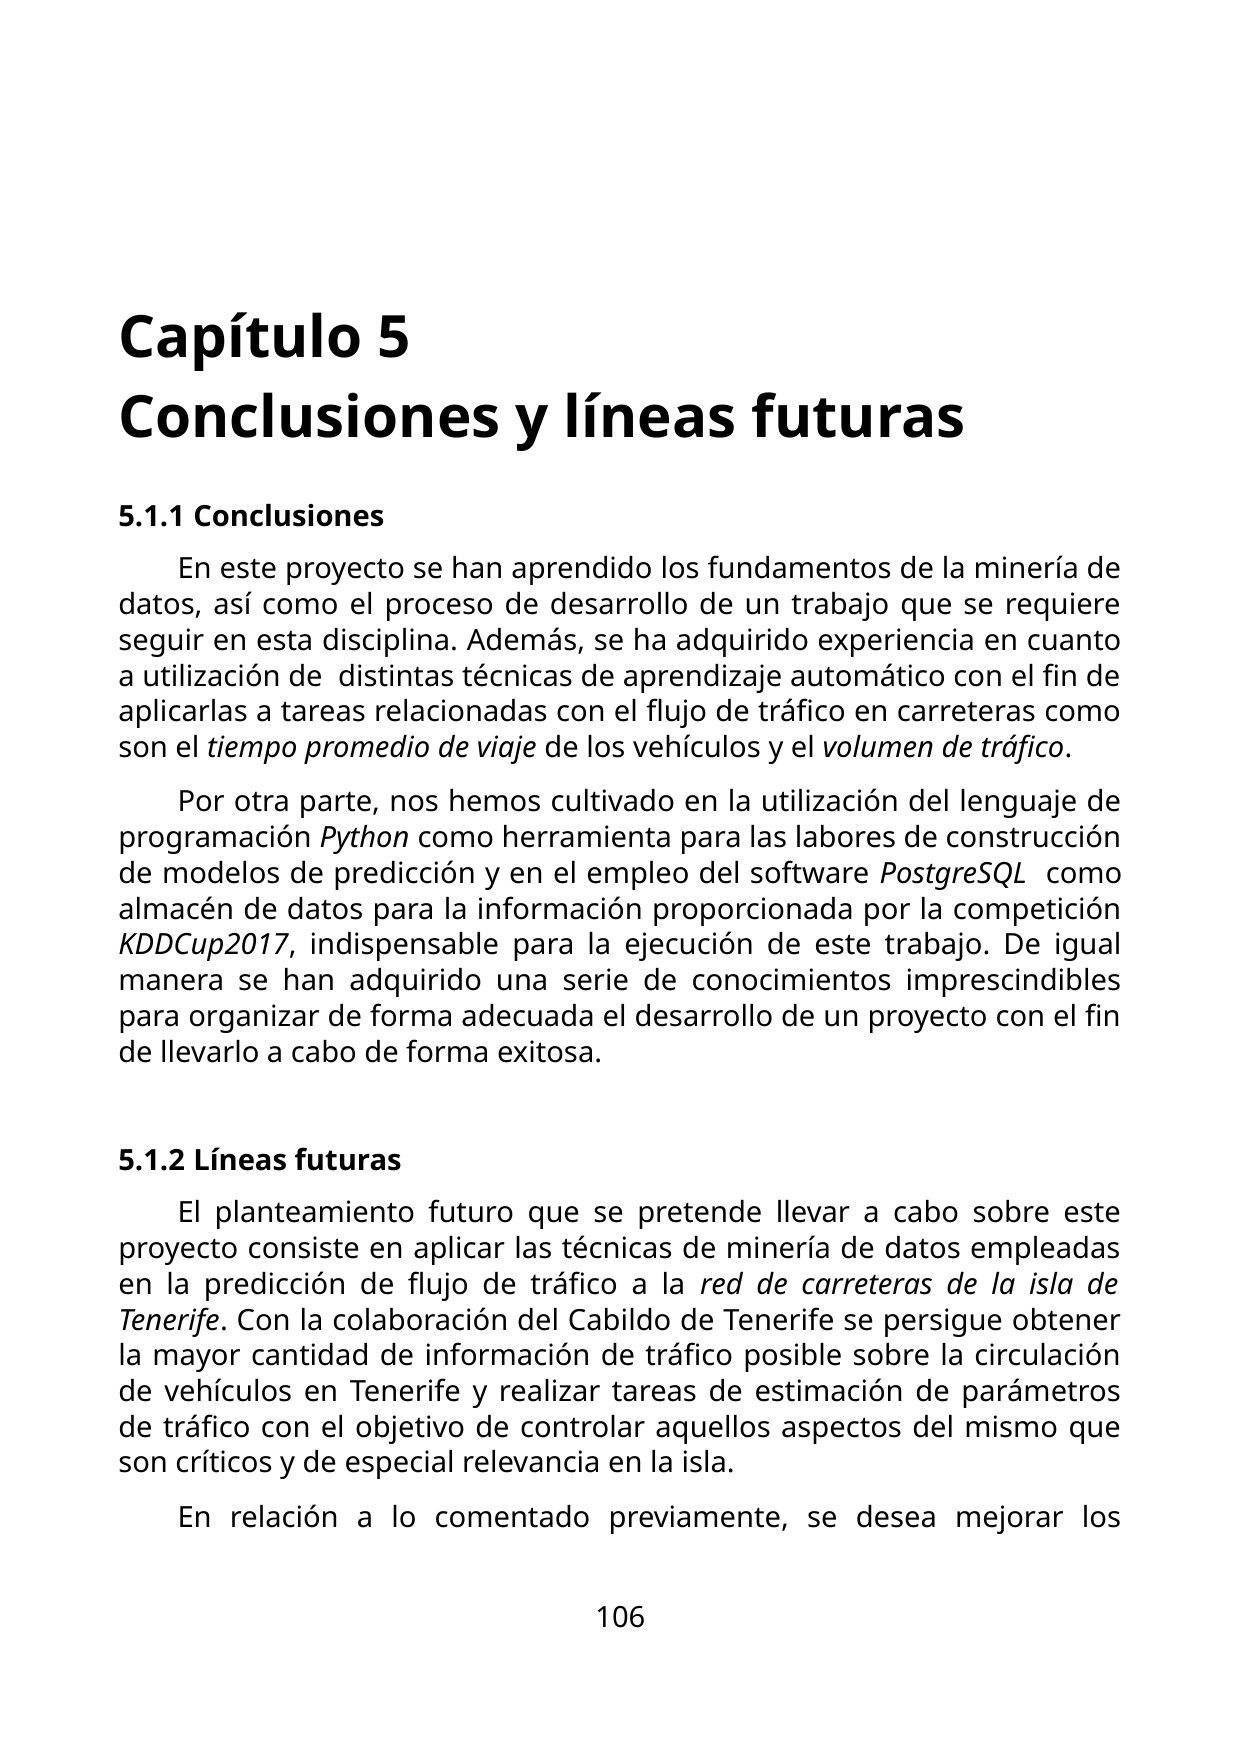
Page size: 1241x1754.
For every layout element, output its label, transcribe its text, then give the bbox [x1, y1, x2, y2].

text El planteamiento futuro que se pretende llevar a cabo sobre este proyecto consiste en aplicar las técnicas de minería de datos empleadas en la predicción de flujo de tráfico a la red de carreteras de la isla de Tenerife. Con la colaboración del Cabildo de Tenerife se persigue obtener la mayor cantidad de información de tráfico posible sobre la circulación de vehículos en Tenerife y realizar tareas de estimación de parámetros de tráfico con el objetivo de controlar aquellos aspectos del mismo que son críticos y de especial relevancia en la isla. [118, 1192, 1122, 1481]
subtitle Conclusiones [118, 496, 1122, 535]
text En relación a lo comentado previamente, se desea mejorar los [118, 1496, 1122, 1536]
subtitle Líneas futuras [118, 1139, 1122, 1179]
text Por otra parte, nos hemos cultivado en la utilización del lenguaje de programación Python como herramienta para las labores de construcción de modelos de predicción y en el empleo del software PostgreSQL como almacén de datos para la información proporcionada por la competición KDDCup2017, indispensable para la ejecución de este trabajo. De igual manera se han adquirido una serie de conocimientos imprescindibles para organizar de forma adecuada el desarrollo de un proyecto con el fin de llevarlo a cabo de forma exitosa. [118, 781, 1122, 1071]
subtitle Conclusiones y líneas futuras [118, 295, 1122, 454]
text En este proyecto se han aprendido los fundamentos de la minería de datos, así como el proceso de desarrollo de un trabajo que se requiere seguir en esta disciplina. Además, se ha adquirido experiencia en cuanto a utilización de distintas técnicas de aprendizaje automático con el fin de aplicarlas a tareas relacionadas con el flujo de tráfico en carreteras como son el tiempo promedio de viaje de los vehículos y el volumen de tráfico. [118, 548, 1122, 766]
